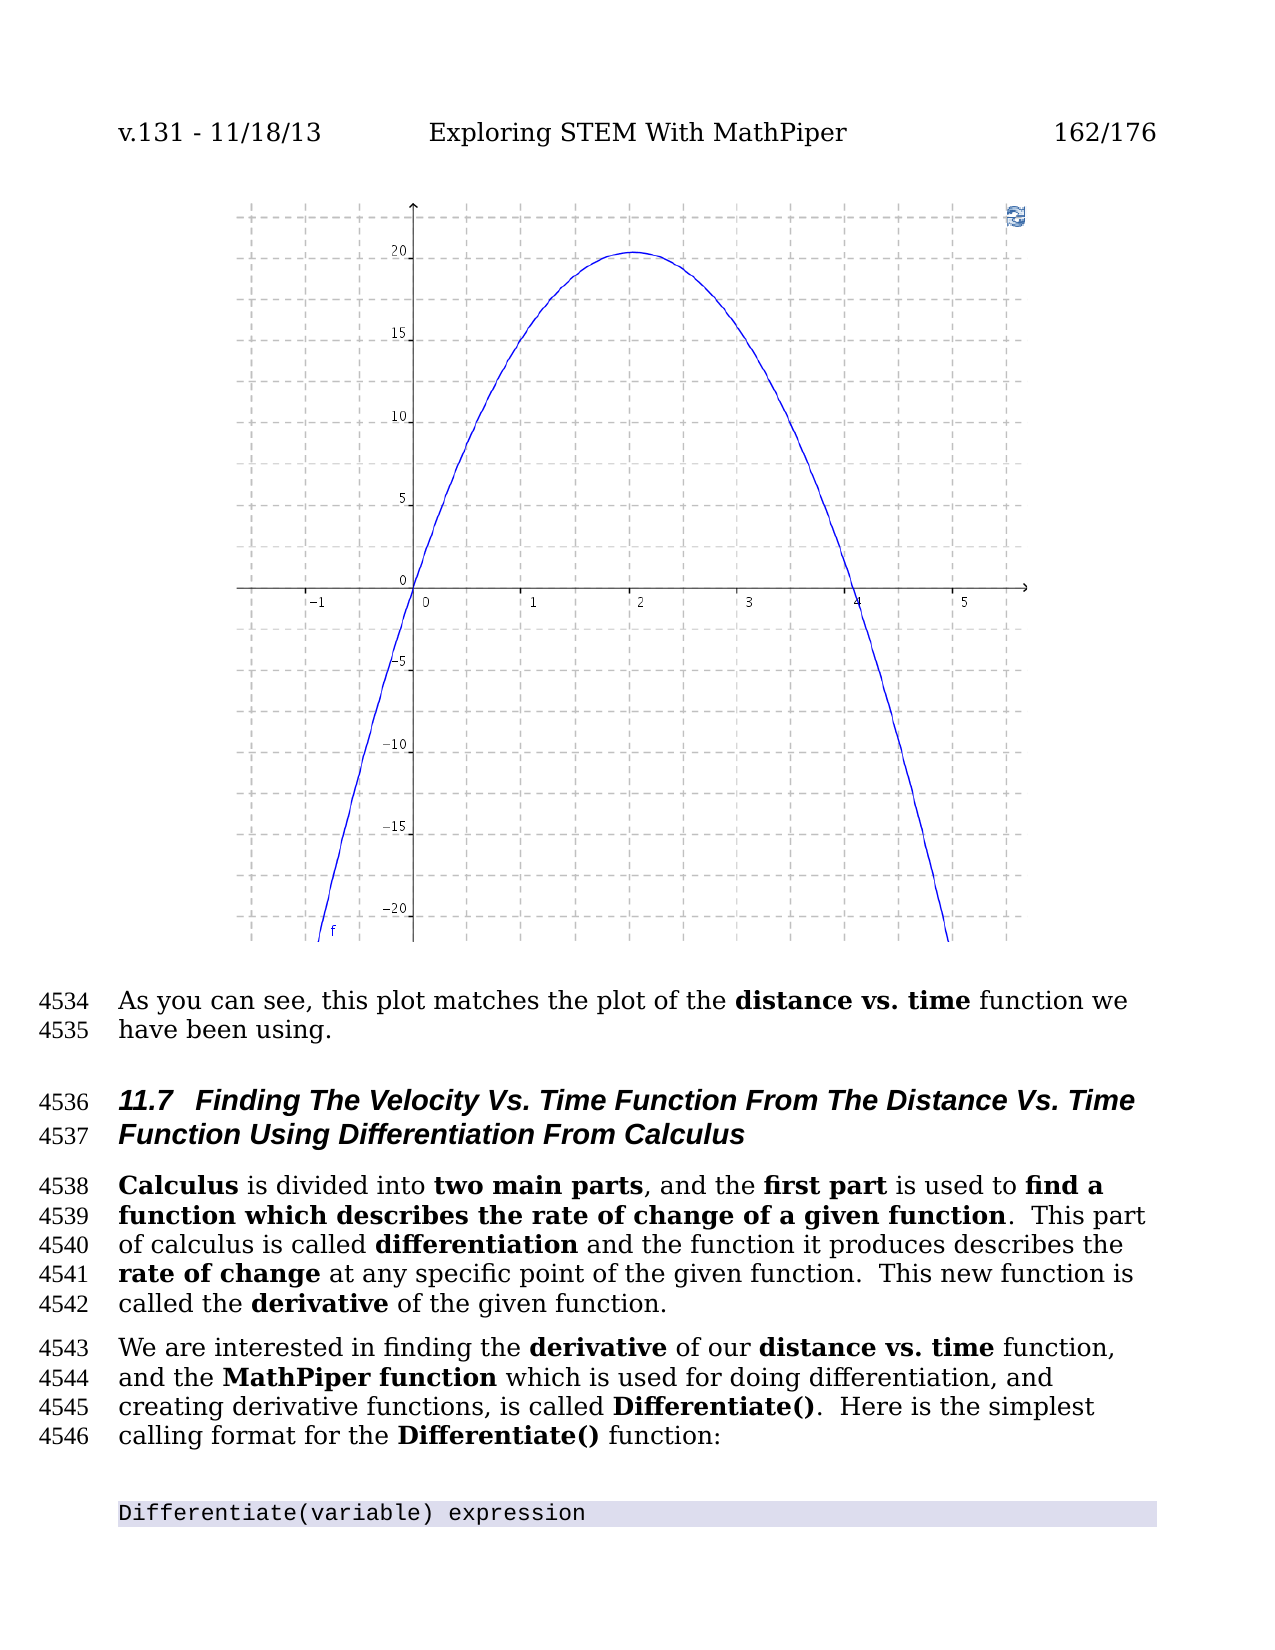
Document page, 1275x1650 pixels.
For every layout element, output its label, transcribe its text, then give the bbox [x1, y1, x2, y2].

picture [236, 203, 1028, 942]
table_header Differentiate(variable) expression [118, 1501, 1157, 1527]
subtitle Finding The Velocity Vs. Time Function From The Distance Vs. Time Function Using Differentiation From Calculus [118, 1083, 1157, 1150]
text We are interested in finding the derivative of our distance vs. time function, and the MathPiper function which is used for doing differentiation, and creating derivative functions, is called Differentiate(). Here is the simplest calling format for the Differentiate() function: [118, 1333, 1157, 1451]
text As you can see, this plot matches the plot of the distance vs. time function we have been using. [118, 986, 1157, 1044]
text Calculus is divided into two main parts, and the first part is used to find a function which describes the rate of change of a given function. This part of calculus is called differentiation and the function it produces describes the rate of change at any specific point of the given function. This new function is called the derivative of the given function. [118, 1171, 1157, 1318]
